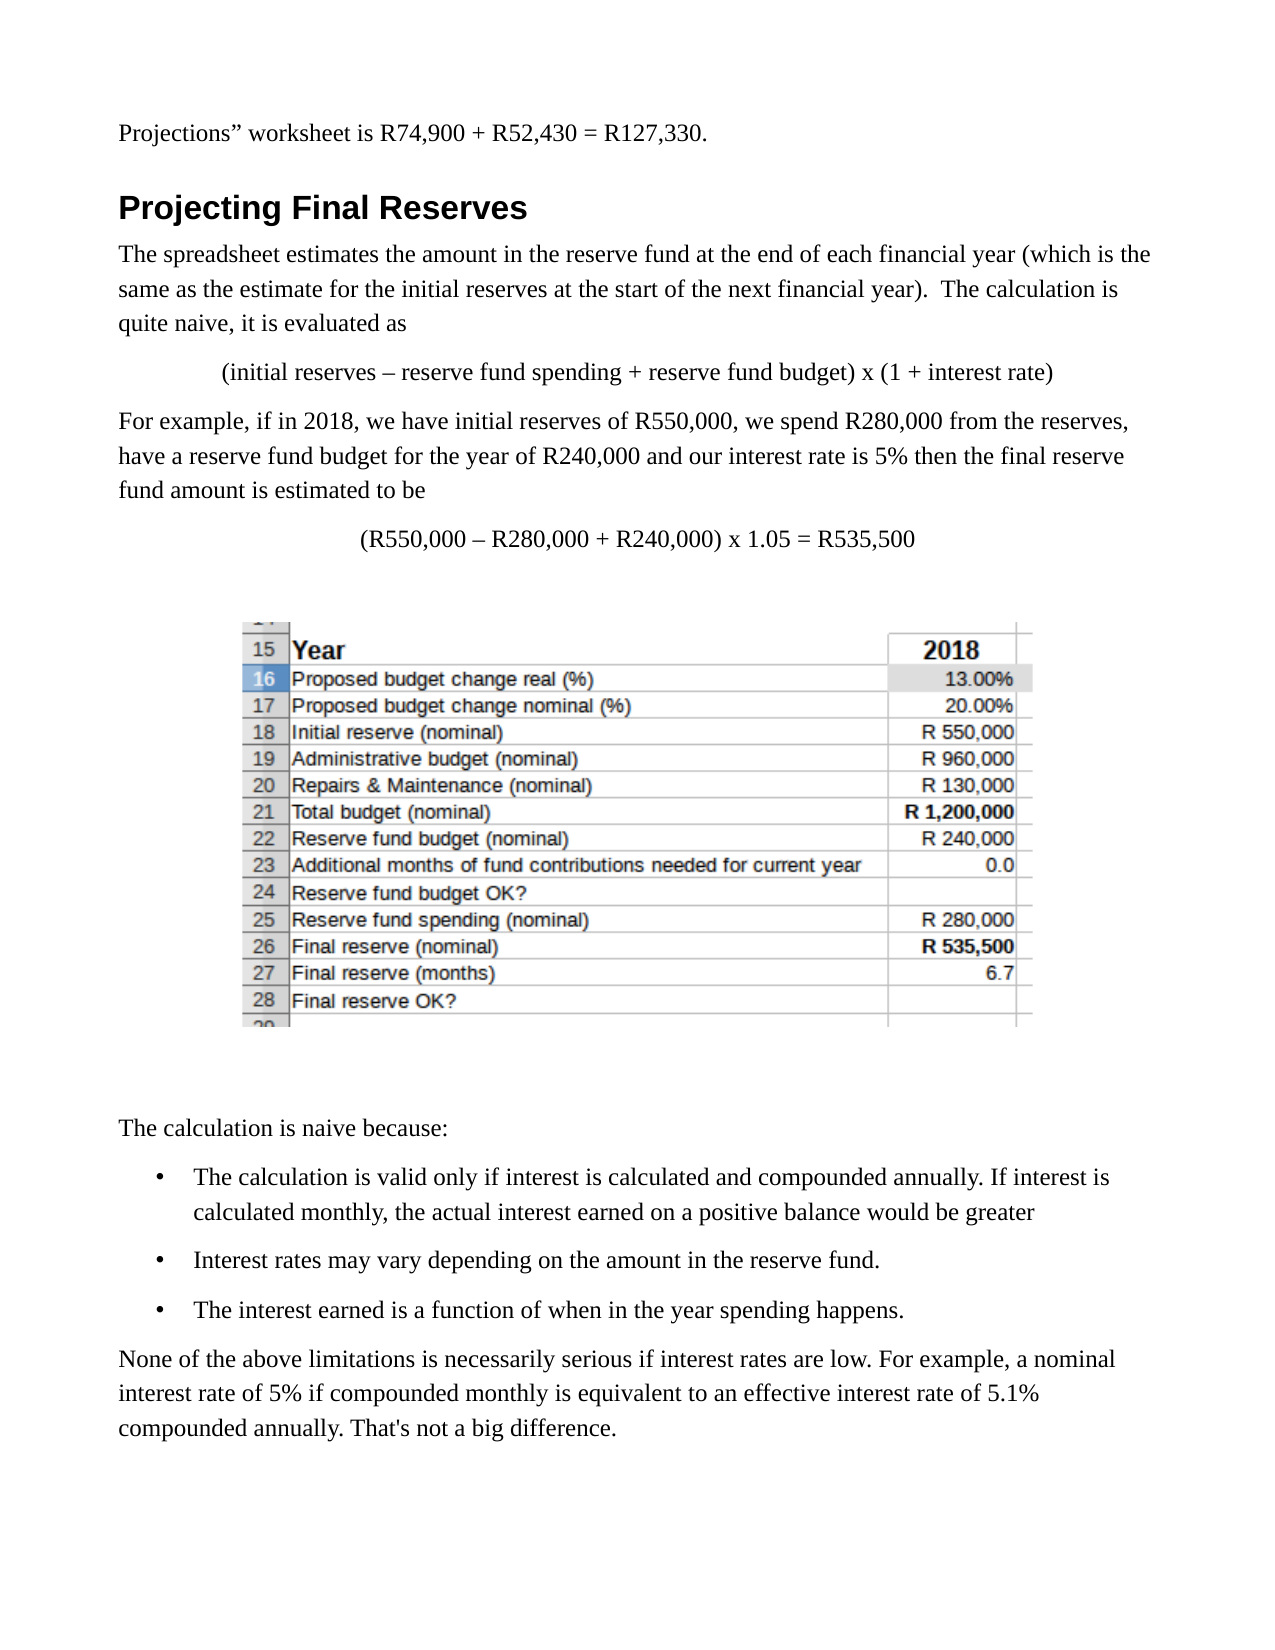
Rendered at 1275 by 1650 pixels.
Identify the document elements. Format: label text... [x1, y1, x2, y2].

text For example, if in 2018, we have initial reserves of R550,000, we spend R280,000 from the reserves, have a reserve fund budget for the year of R240,000 and our interest rate is 5% then the final reserve fund amount is estimated to be [118, 406, 1157, 504]
text (initial reserves – reserve fund spending + reserve fund budget) x (1 + interest rate) [118, 357, 1157, 386]
text (R550,000 – R280,000 + R240,000) x 1.05 = R535,500 [118, 524, 1157, 553]
list The calculation is valid only if interest is calculated and compounded annually. If interest is calculated monthly, the actual interest earned on a positive balance would be greater [156, 1162, 1157, 1225]
text None of the above limitations is necessarily serious if interest rates are low. For example, a nominal interest rate of 5% if compounded monthly is equivalent to an effective interest rate of 5.1% compounded annually. That's not a big difference. [118, 1344, 1157, 1441]
text Projections” worksheet is R74,900 + R52,430 = R127,330. [118, 118, 1157, 147]
list Interest rates may vary depending on the amount in the reserve fund. [156, 1246, 1157, 1274]
subtitle Projecting Final Reserves [118, 188, 1157, 227]
picture [242, 622, 1033, 1027]
text The calculation is naive because: [118, 1113, 1157, 1142]
text The spreadsheet estimates the amount in the reserve fund at the end of each financial year (which is the same as the estimate for the initial reserves at the start of the next financial year). The calculation is quite naive, it is evaluated as [118, 239, 1157, 337]
list The interest earned is a function of when in the year spending happens. [156, 1295, 1157, 1323]
